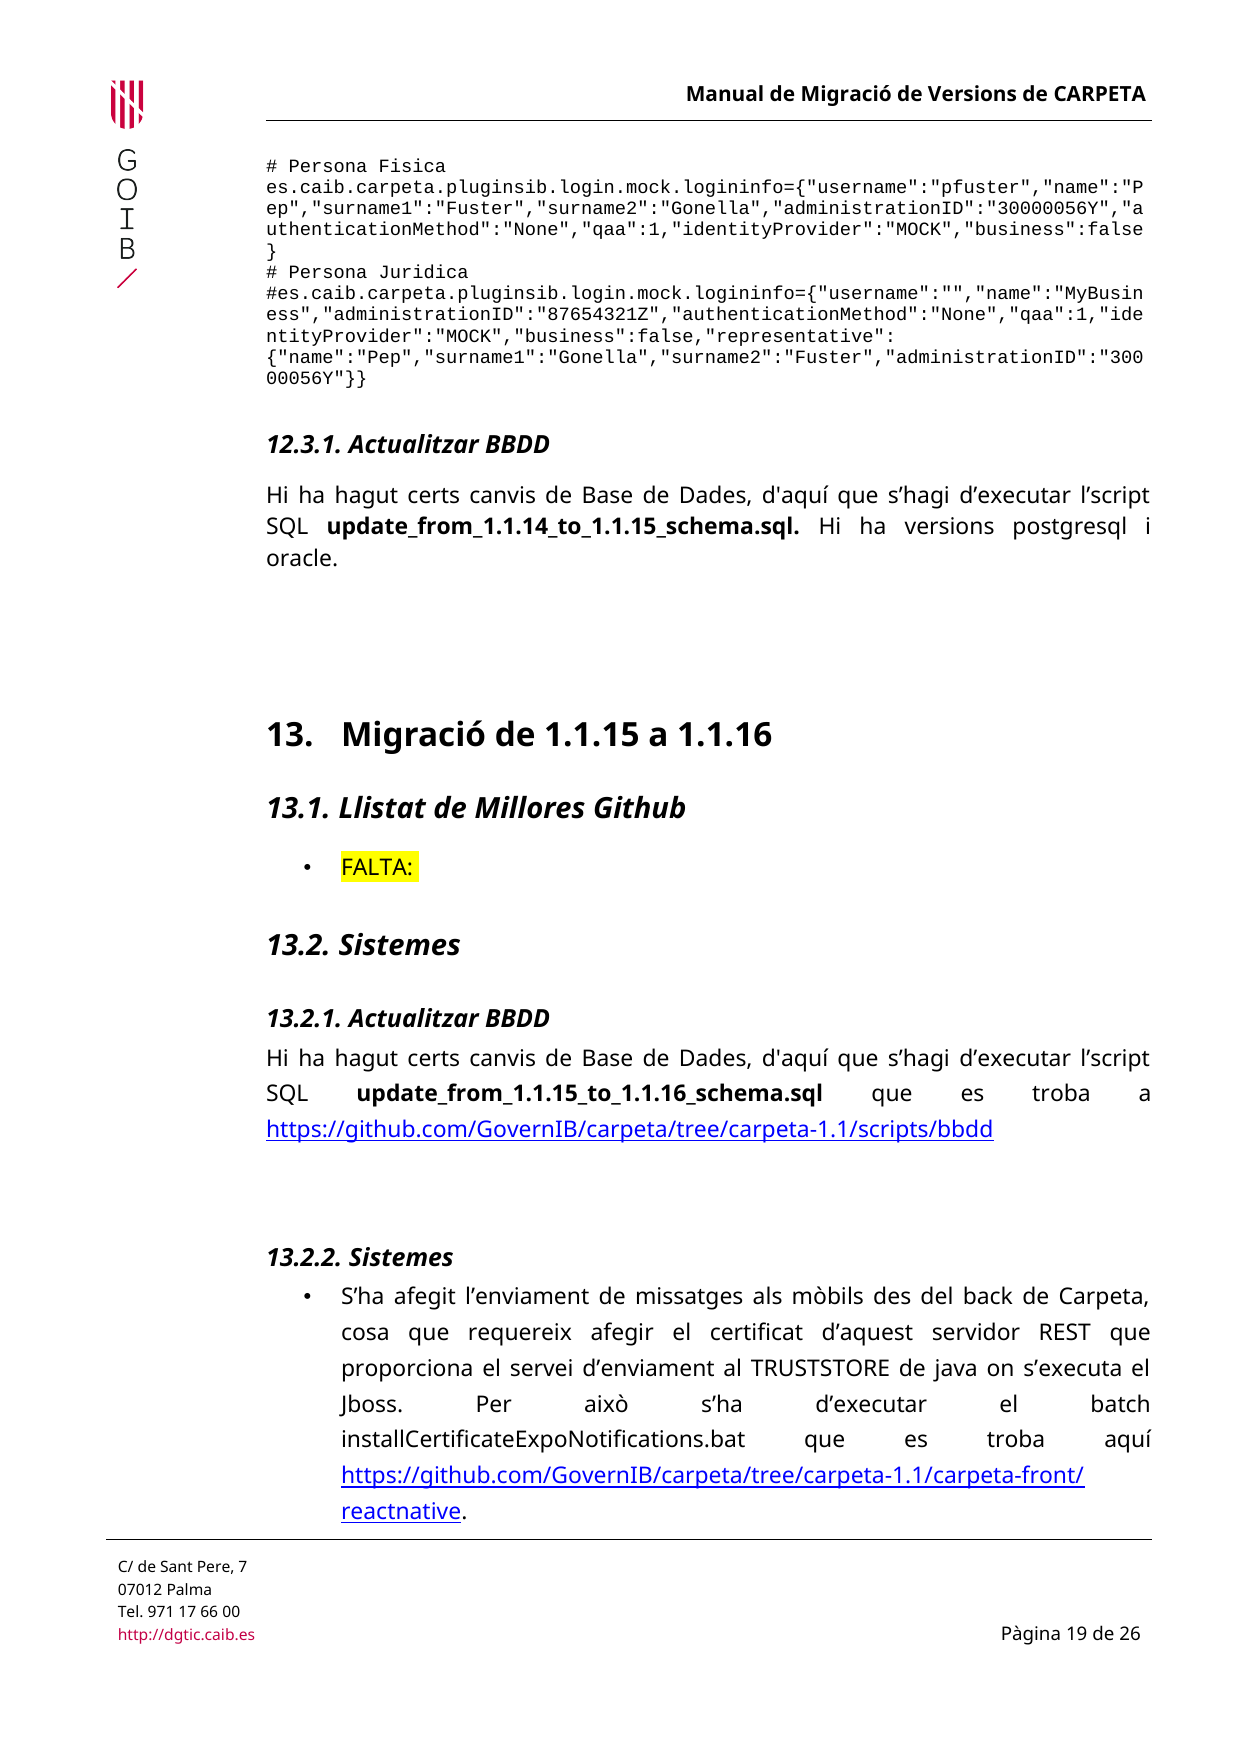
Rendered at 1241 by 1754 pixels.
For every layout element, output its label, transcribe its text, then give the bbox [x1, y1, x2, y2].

picture [82, 57, 172, 319]
subtitle Actualitzar BBDD [266, 427, 1152, 461]
list S’ha afegit l’enviament de missatges als mòbils des del back de Carpeta, cosa que requereix afegir el certificat d’aquest servidor REST que proporciona el servei d’enviament al TRUSTSTORE de java on s’executa el Jboss. Per això s’ha d’executar el batch installCertificateExpoNotifications.bat que es troba aquí https://github.com/GovernIB/carpeta/tree/carpeta-1.1/carpeta-front/reactnative. [303, 1280, 1152, 1527]
list Hi ha hagut certs canvis de Base de Dades, d'aquí que s’hagi d’executar l’script SQL update_from_1.1.15_to_1.1.16_schema.sql que es troba a https://github.com/GovernIB/carpeta/tree/carpeta-1.1/scripts/bbdd [266, 1041, 1152, 1144]
subtitle Sistemes [266, 924, 1152, 964]
subtitle Sistemes [266, 1239, 1152, 1273]
subtitle Migració de 1.1.15 a 1.1.16 [266, 711, 1152, 756]
table_header # Persona Fisica es.caib.carpeta.pluginsib.login.mock.logininfo={"username":"pfuster","name":"Pep","surname1":"Fuster","surname2":"Gonella","administrationID":"30000056Y","authenticationMethod":"None","qaa":1,"identityProvider":"MOCK","business":false} # Persona Juridica #es.caib.carpeta.pluginsib.login.mock.logininfo={"username":"","name":"MyBusiness","administrationID":"87654321Z","authenticationMethod":"None","qaa":1,"identityProvider":"MOCK","business":false,"representative":{"name":"Pep","surname1":"Gonella","surname2":"Fuster","administrationID":"30000056Y"}} [266, 156, 1152, 402]
subtitle Actualitzar BBDD [266, 1001, 1152, 1035]
subtitle Llistat de Millores Github [266, 787, 1152, 827]
subtitle Hi ha hagut certs canvis de Base de Dades, d'aquí que s’hagi d’executar l’script SQL update_from_1.1.14_to_1.1.15_schema.sql. Hi ha versions postgresql i oracle. [266, 479, 1152, 573]
list FALTA: [303, 851, 1152, 882]
